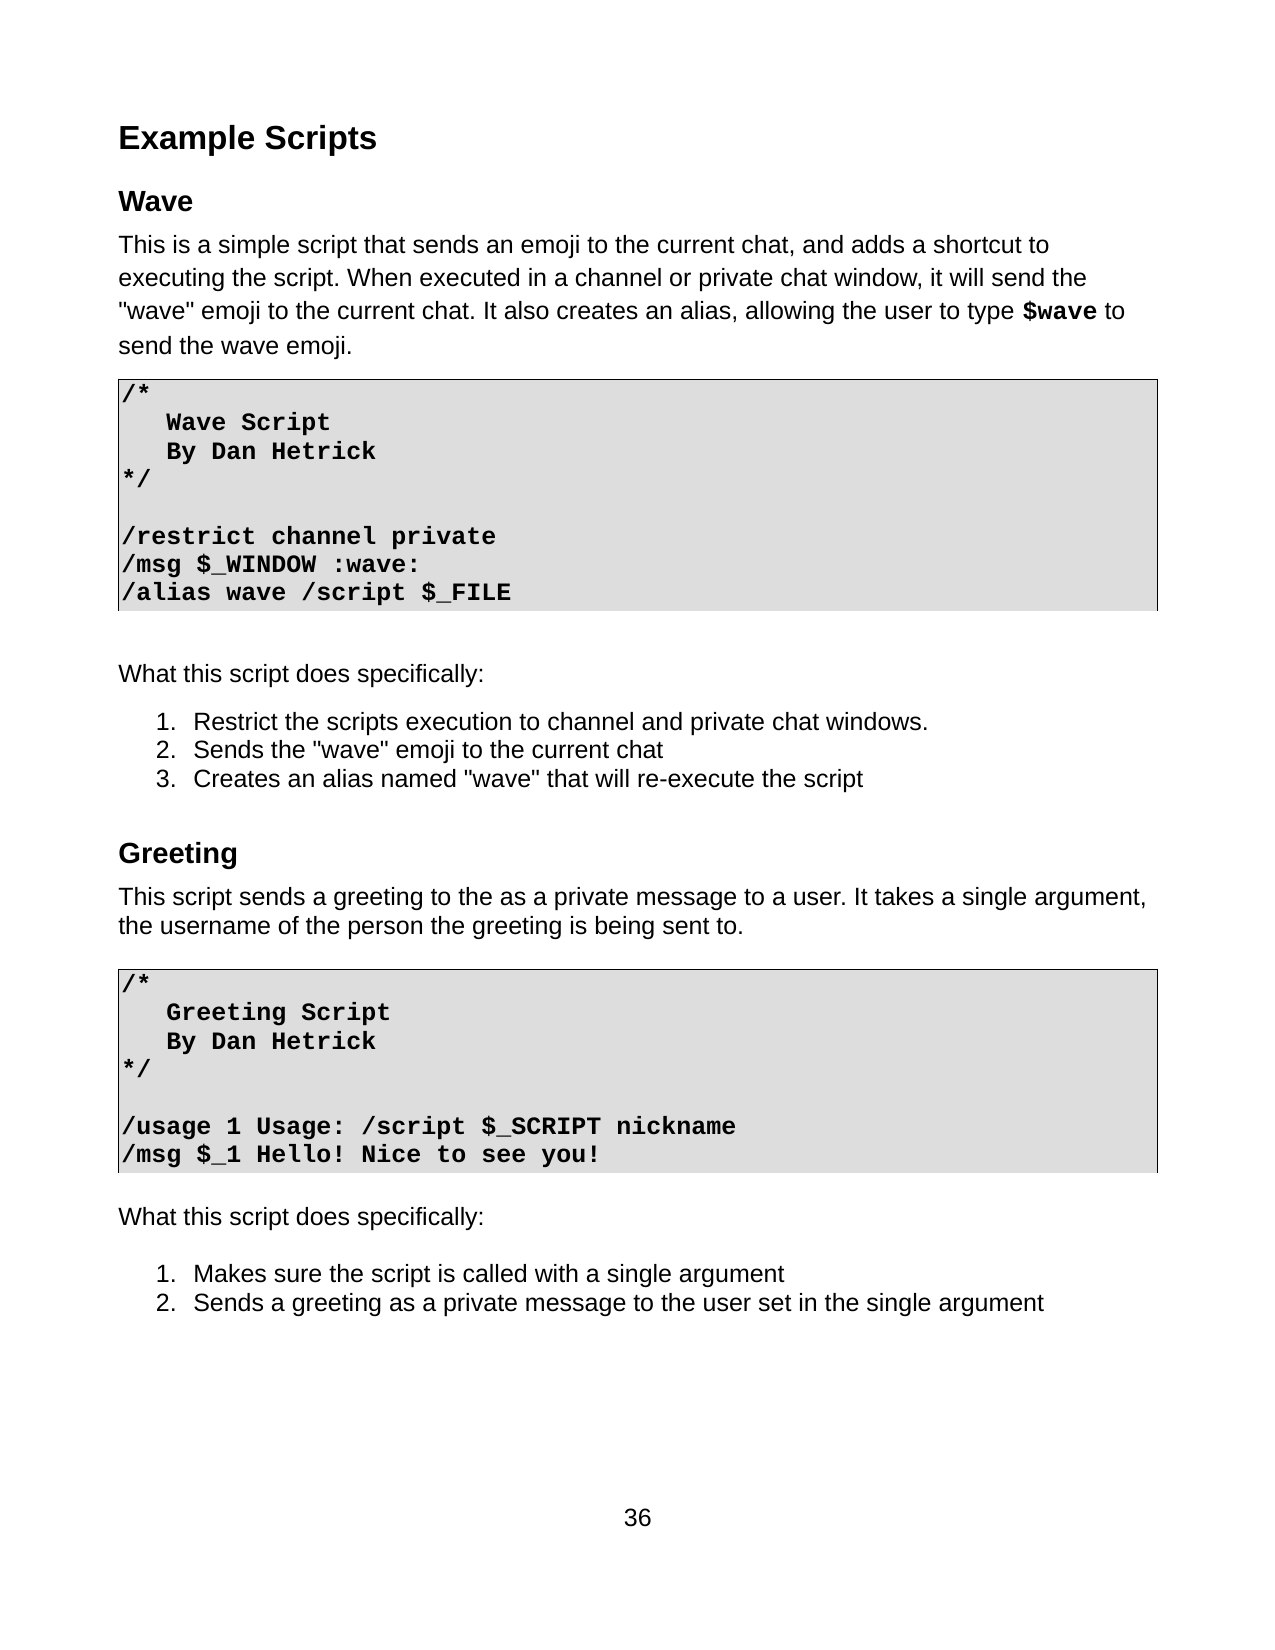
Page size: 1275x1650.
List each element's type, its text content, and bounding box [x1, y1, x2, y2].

list Makes sure the script is called with a single argument [156, 1259, 1157, 1288]
list Creates an alias named "wave" that will re-execute the script [156, 764, 1157, 793]
text What this script does specifically: [118, 659, 1157, 688]
subtitle Wave [118, 184, 1157, 217]
text What this script does specifically: [118, 1202, 1157, 1230]
table_header /* Wave Script By Dan Hetrick */ /restrict channel private /msg $_WINDOW :wave: /alias wave /script $_FILE [119, 380, 1157, 611]
table_header /* Greeting Script By Dan Hetrick */ /usage 1 Usage: /script $_SCRIPT nickname /msg $_1 Hello! Nice to see you! [119, 970, 1157, 1173]
text This script sends a greeting to the as a private message to a user. It takes a single argument, the username of the person the greeting is being sent to. [118, 882, 1157, 940]
text This is a simple script that sends an emoji to the current chat, and adds a shortcut to executing the script. When executed in a channel or private chat window, it will send the "wave" emoji to the current chat. It also creates an alias, allowing the user to type $wave to send the wave emoji. [118, 230, 1157, 360]
subtitle Example Scripts [118, 118, 1157, 157]
list Sends the "wave" emoji to the current chat [156, 735, 1157, 764]
subtitle Greeting [118, 836, 1157, 870]
list Restrict the scripts execution to channel and private chat windows. [156, 707, 1157, 735]
list Sends a greeting as a private message to the user set in the single argument [156, 1288, 1157, 1317]
